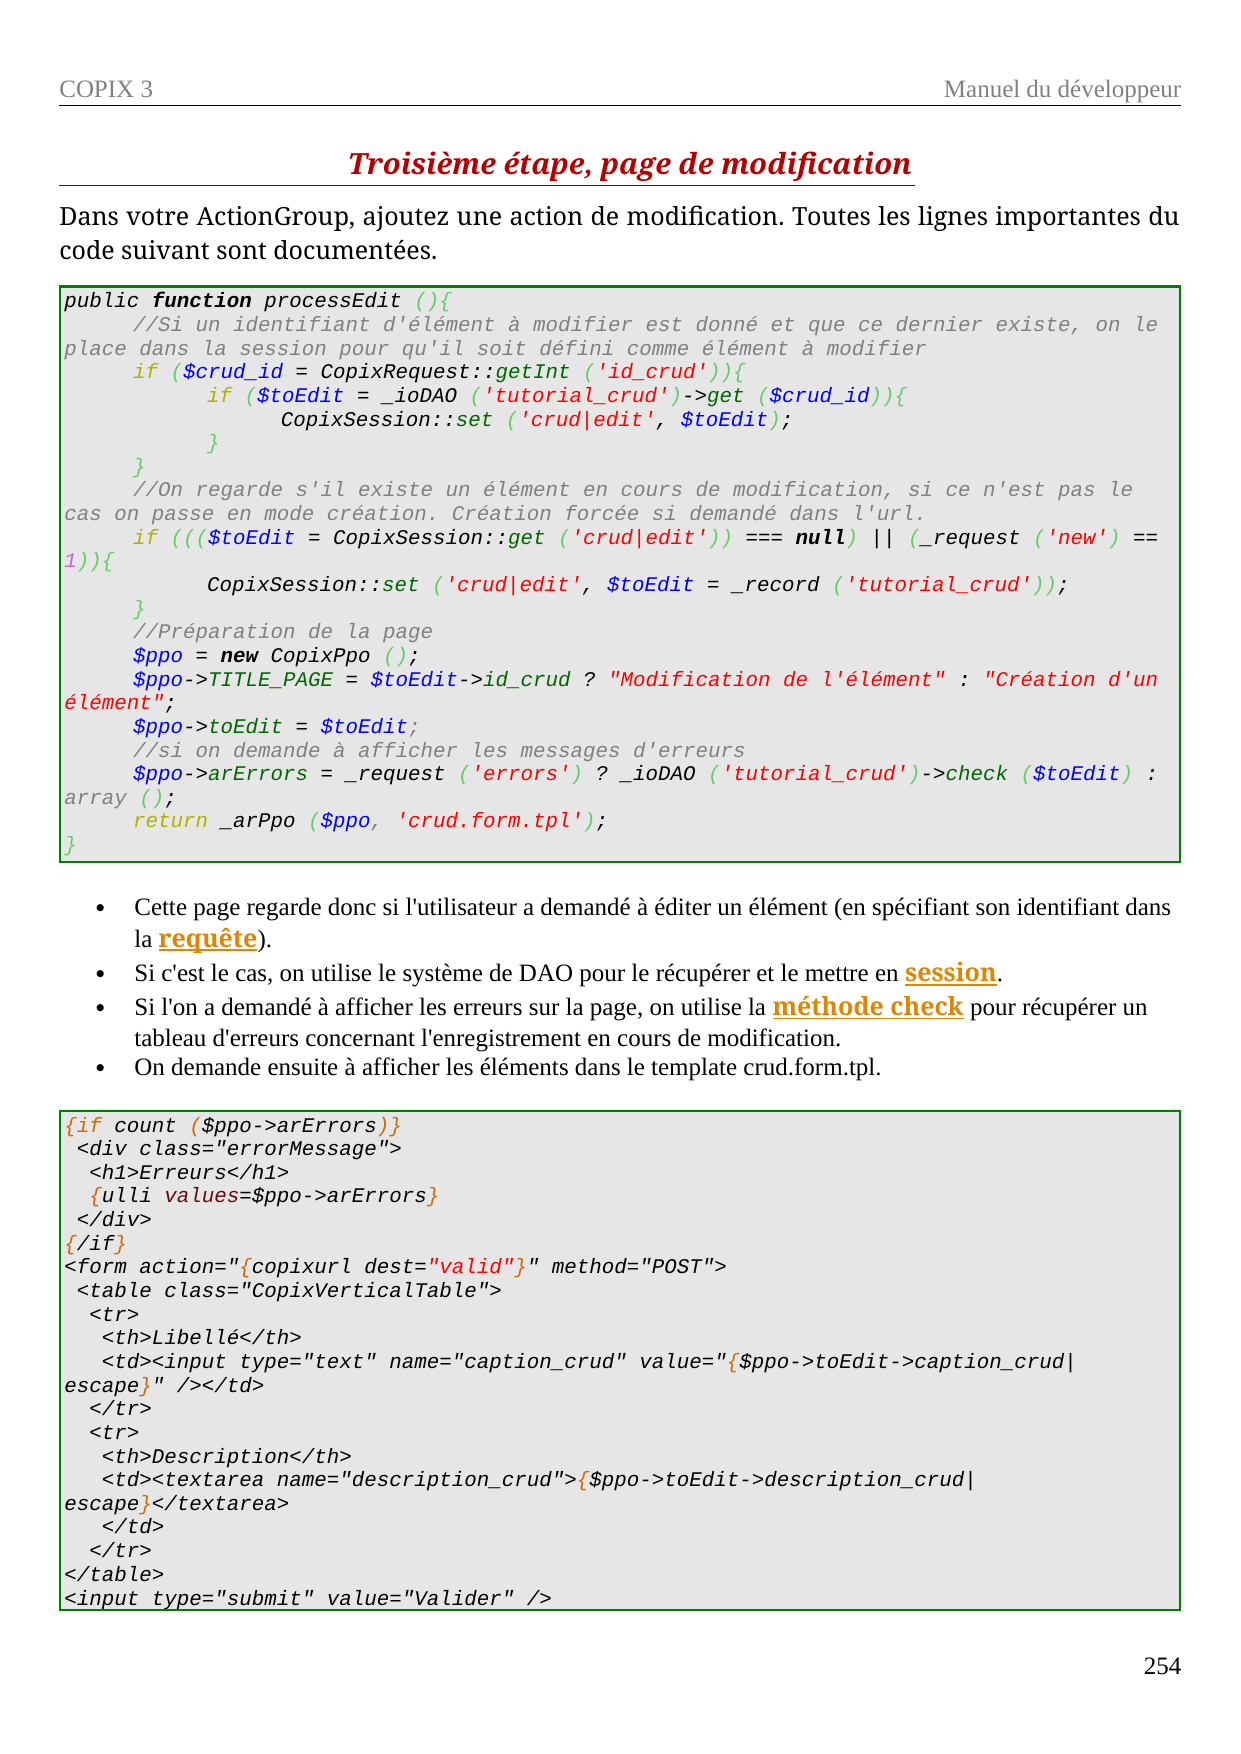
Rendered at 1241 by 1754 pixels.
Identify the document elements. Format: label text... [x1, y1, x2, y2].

text if ($crud_id = CopixRequest::getInt ('id_crud')){ [61, 356, 1179, 380]
text Dans votre ActionGroup, ajoutez une action de modification. Toutes les lignes importantes du code suivant sont documentées. [59, 198, 1181, 267]
text return _arPpo ($ppo, 'crud.form.tpl'); [61, 806, 1179, 829]
text <tr> [61, 1417, 1179, 1441]
text } [61, 593, 1179, 616]
text //On regarde s'il existe un élément en cours de modification, si ce n'est pas le cas on passe en mode création. Création forcée si demandé dans l'url. [61, 474, 1179, 522]
text public function processEdit (){ [61, 288, 1179, 309]
list Si l'on a demandé à afficher les erreurs sur la page, on utilise la méthode check pour récupérer un tableau d'erreurs concernant l'enregistrement en cours de modification. [97, 989, 1181, 1052]
text <div class="errorMessage"> [61, 1133, 1179, 1157]
text if ((($toEdit = CopixSession::get ('crud|edit')) === null) || (_request ('new') == 1)){ [61, 522, 1179, 569]
text <td><textarea name="description_crud">{$ppo->toEdit->description_crud|escape}</textarea> [61, 1464, 1179, 1512]
text <form action="{copixurl dest="valid"}" method="POST"> [61, 1251, 1179, 1275]
text {if count ($ppo->arErrors)} [61, 1112, 1179, 1133]
text </div> [61, 1204, 1179, 1228]
text } [61, 451, 1179, 474]
text {ulli values=$ppo->arErrors} [61, 1181, 1179, 1204]
text $ppo->TITLE_PAGE = $toEdit->id_crud ? "Modification de l'élément" : "Création d'un élément"; [61, 664, 1179, 711]
text //Si un identifiant d'élément à modifier est donné et que ce dernier existe, on le place dans la session pour qu'il soit défini comme élément à modifier [61, 309, 1179, 356]
text </table> [61, 1559, 1179, 1582]
text CopixSession::set ('crud|edit', $toEdit = _record ('tutorial_crud')); [61, 569, 1179, 593]
text <h1>Erreurs</h1> [61, 1157, 1179, 1181]
text </td> [61, 1512, 1179, 1535]
text </tr> [61, 1535, 1179, 1559]
text CopixSession::set ('crud|edit', $toEdit); [61, 403, 1179, 427]
text //Préparation de la page [61, 616, 1179, 640]
text <tr> [61, 1299, 1179, 1322]
text <table class="CopixVerticalTable"> [61, 1275, 1179, 1299]
text } [61, 427, 1179, 451]
text //si on demande à afficher les messages d'erreurs [61, 734, 1179, 758]
text if ($toEdit = _ioDAO ('tutorial_crud')->get ($crud_id)){ [61, 380, 1179, 403]
text } [61, 829, 1179, 861]
list On demande ensuite à afficher les éléments dans le template crud.form.tpl. [97, 1052, 1181, 1080]
text <th>Description</th> [61, 1441, 1179, 1464]
text <th>Libellé</th> [61, 1322, 1179, 1346]
text <td><input type="text" name="caption_crud" value="{$ppo->toEdit->caption_crud|escape}" /></td> [61, 1346, 1179, 1393]
text {/if} [61, 1228, 1179, 1251]
subtitle Troisième étape, page de modification [59, 143, 915, 185]
list Cette page regarde donc si l'utilisateur a demandé à éditer un élément (en spécifiant son identifiant dans la requête). [97, 892, 1181, 955]
text $ppo->arErrors = _request ('errors') ? _ioDAO ('tutorial_crud')->check ($toEdit) : array (); [61, 758, 1179, 806]
text $ppo->toEdit = $toEdit; [61, 711, 1179, 734]
text $ppo = new CopixPpo (); [61, 640, 1179, 664]
text <input type="submit" value="Valider" /> [61, 1582, 1179, 1609]
text </tr> [61, 1393, 1179, 1417]
list Si c'est le cas, on utilise le système de DAO pour le récupérer et le mettre en session. [97, 955, 1181, 989]
